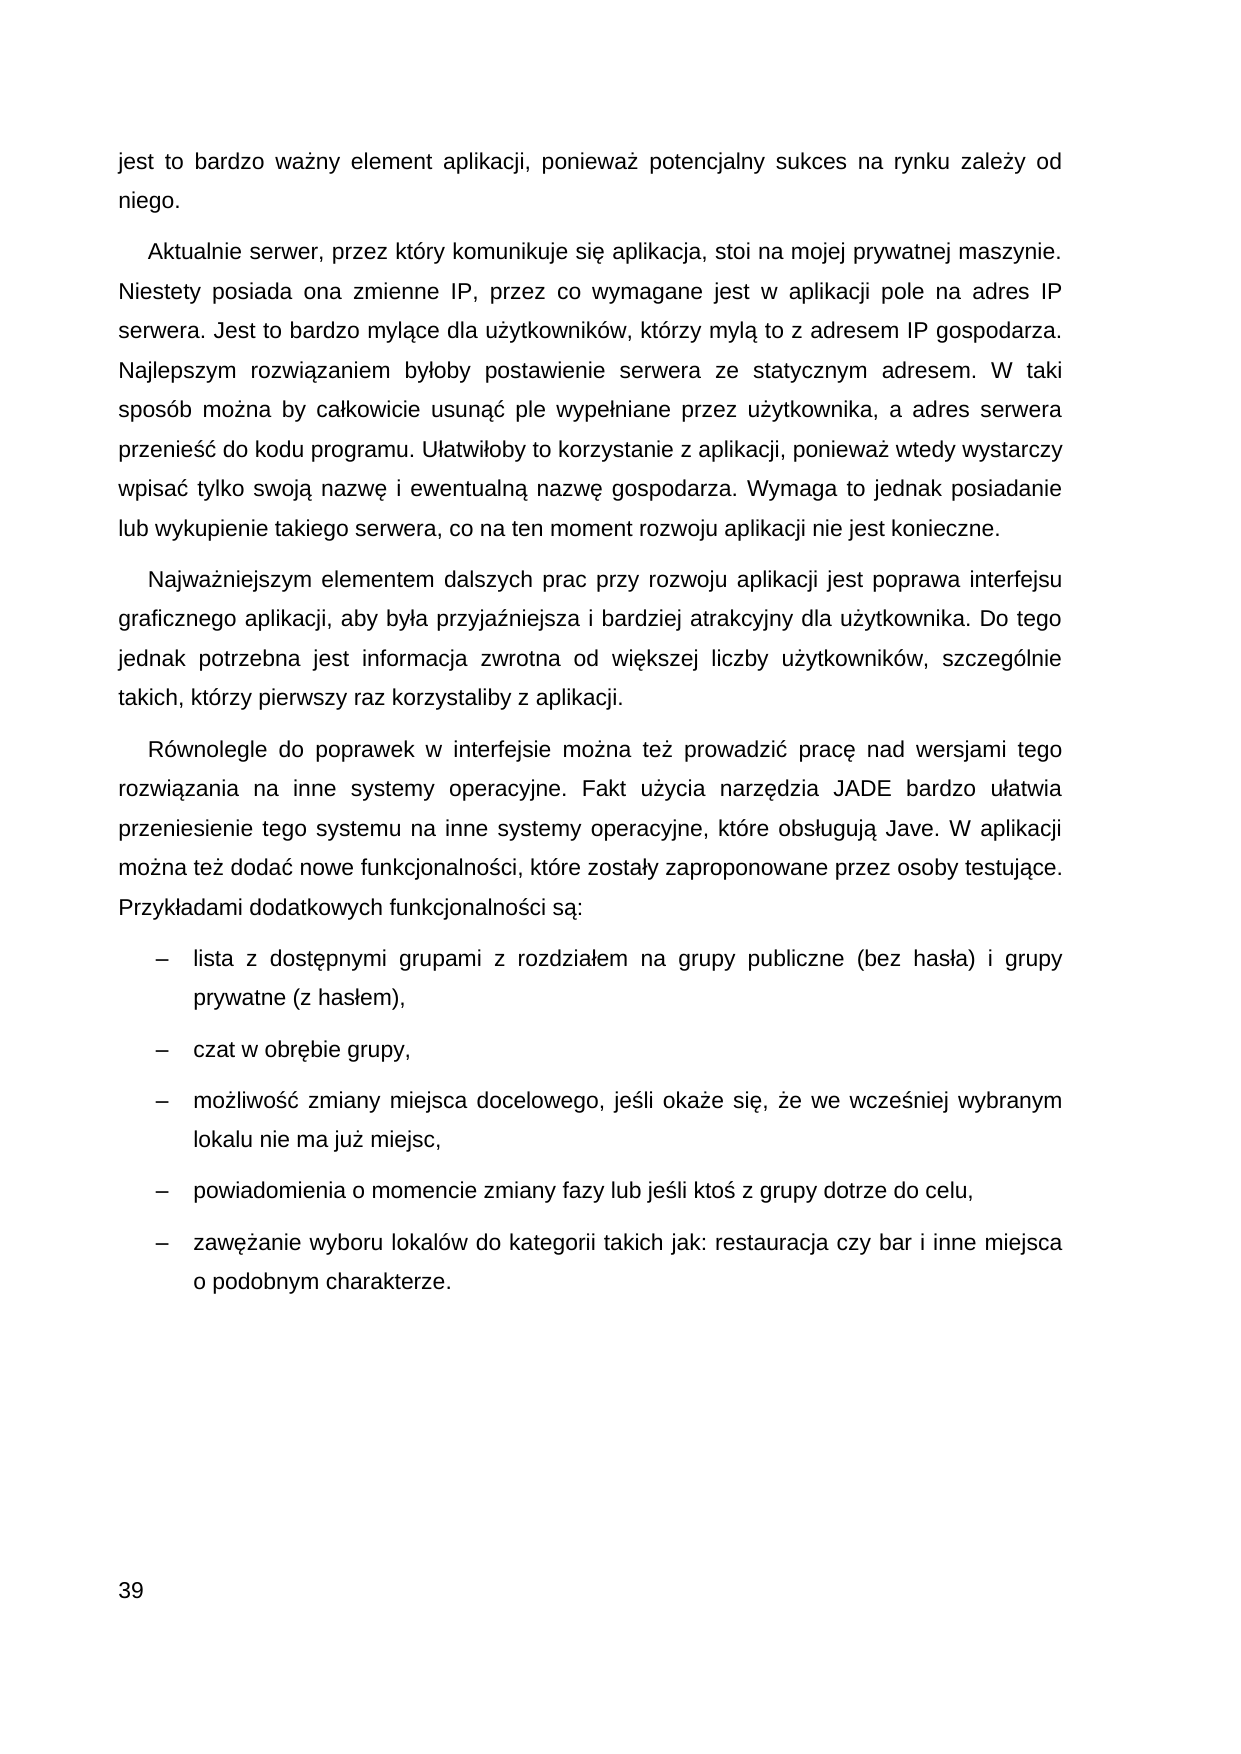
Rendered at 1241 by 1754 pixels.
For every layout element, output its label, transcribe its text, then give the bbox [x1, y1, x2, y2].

list powiadomienia o momencie zmiany fazy lub jeśli ktoś z grupy dotrze do celu, [156, 1177, 1063, 1204]
text Aktualnie serwer, przez który komunikuje się aplikacja, stoi na mojej prywatnej maszynie. Niestety posiada ona zmienne IP, przez co wymagane jest w aplikacji pole na adres IP serwera. Jest to bardzo mylące dla użytkowników, którzy mylą to z adresem IP gospodarza. Najlepszym rozwiązaniem byłoby postawienie serwera ze statycznym adresem. W taki sposób można by całkowicie usunąć ple wypełniane przez użytkownika, a adres serwera przenieść do kodu programu. Ułatwiłoby to korzystanie z aplikacji, ponieważ wtedy wystarczy wpisać tylko swoją nazwę i ewentualną nazwę gospodarza. Wymaga to jednak posiadanie lub wykupienie takiego serwera, co na ten moment rozwoju aplikacji nie jest konieczne. [118, 238, 1063, 541]
text Najważniejszym elementem dalszych prac przy rozwoju aplikacji jest poprawa interfejsu graficznego aplikacji, aby była przyjaźniejsza i bardziej atrakcyjny dla użytkownika. Do tego jednak potrzebna jest informacja zwrotna od większej liczby użytkowników, szczególnie takich, którzy pierwszy raz korzystaliby z aplikacji. [118, 566, 1063, 711]
text jest to bardzo ważny element aplikacji, ponieważ potencjalny sukces na rynku zależy od niego. [118, 148, 1063, 213]
list możliwość zmiany miejsca docelowego, jeśli okaże się, że we wcześniej wybranym lokalu nie ma już miejsc, [156, 1087, 1063, 1153]
list czat w obrębie grupy, [156, 1036, 1063, 1062]
list lista z dostępnymi grupami z rozdziałem na grupy publiczne (bez hasła) i grupy prywatne (z hasłem), [156, 945, 1063, 1011]
text Równolegle do poprawek w interfejsie można też prowadzić pracę nad wersjami tego rozwiązania na inne systemy operacyjne. Fakt użycia narzędzia JADE bardzo ułatwia przeniesienie tego systemu na inne systemy operacyjne, które obsługują Jave. W aplikacji można też dodać nowe funkcjonalności, które zostały zaproponowane przez osoby testujące. Przykładami dodatkowych funkcjonalności są: [118, 736, 1063, 920]
list zawężanie wyboru lokalów do kategorii takich jak: restauracja czy bar i inne miejsca o podobnym charakterze. [156, 1229, 1063, 1294]
